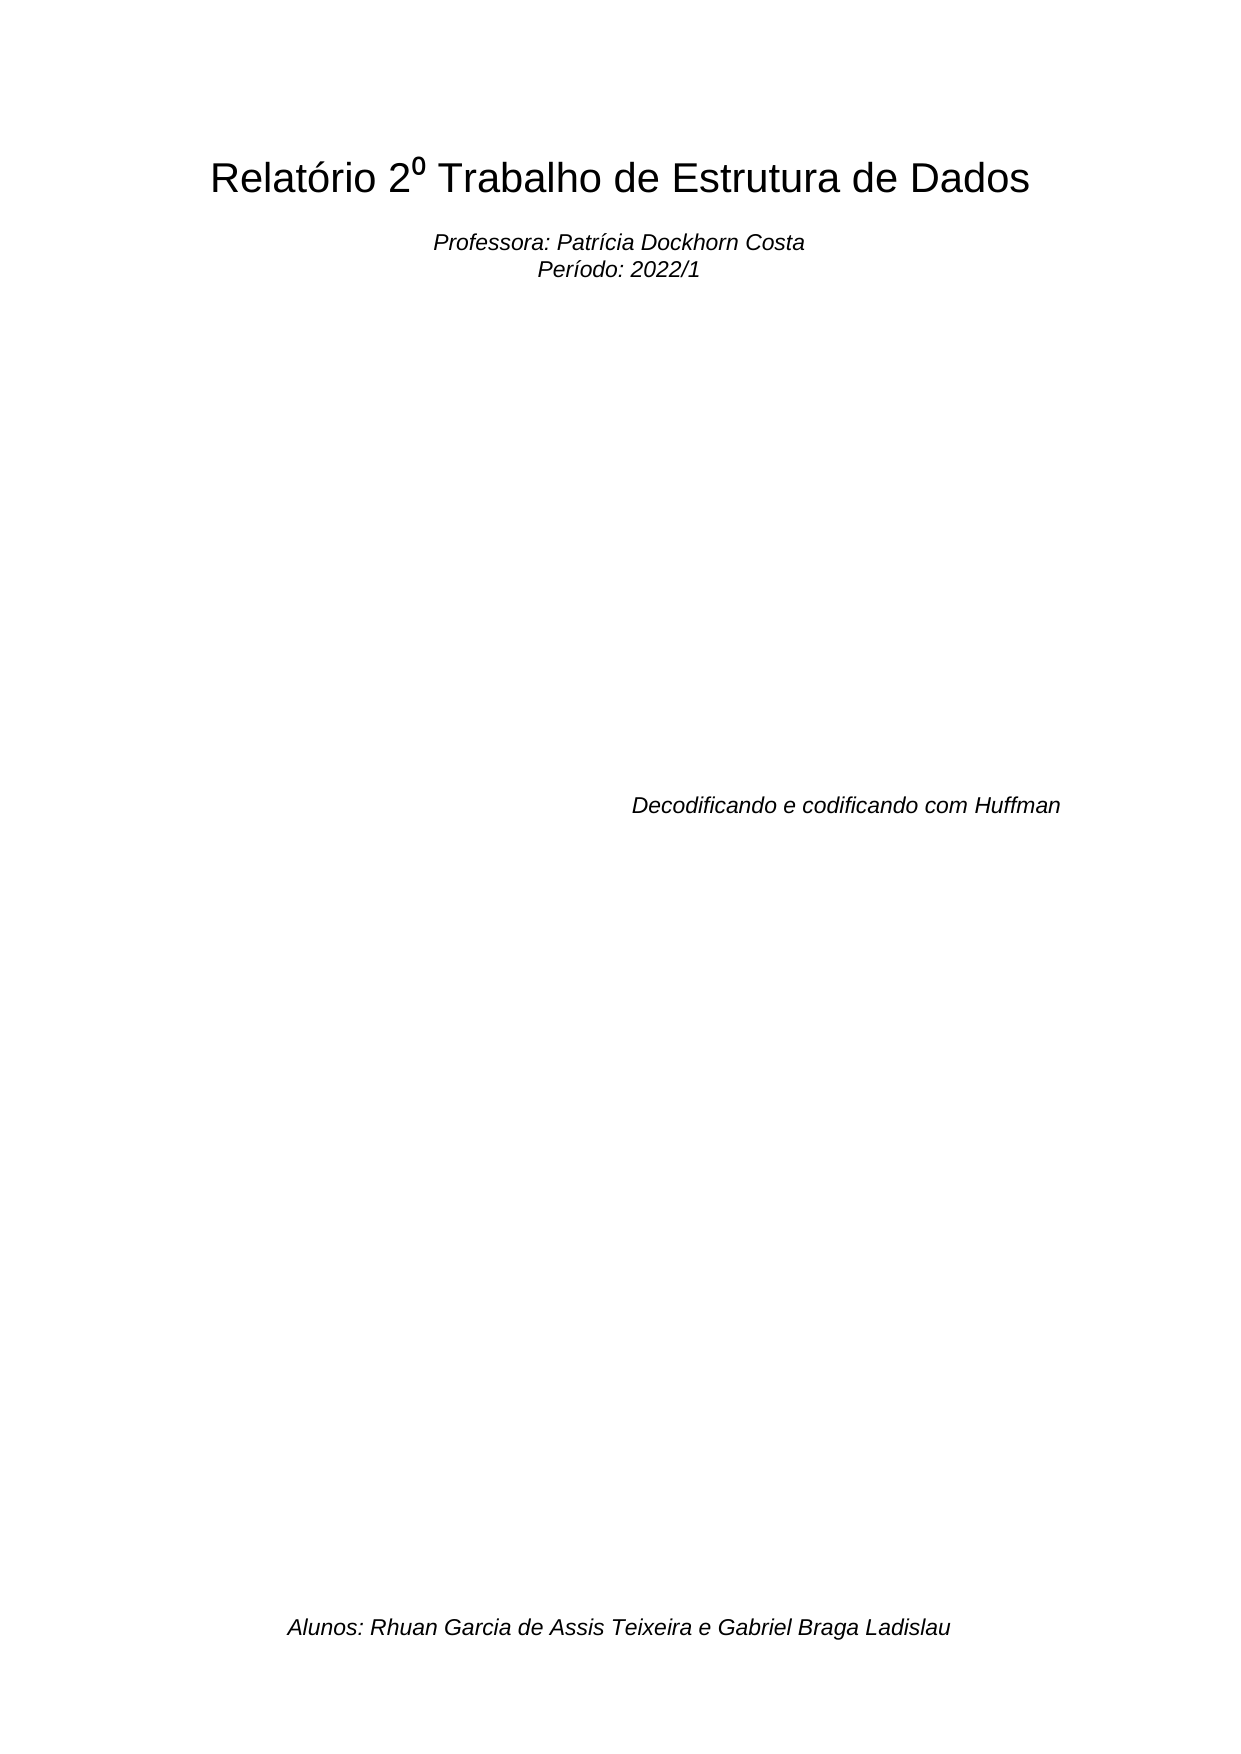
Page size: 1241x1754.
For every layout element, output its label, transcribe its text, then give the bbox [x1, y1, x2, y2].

text Alunos: Rhuan Garcia de Assis Teixeira e Gabriel Braga Ladislau [177, 1614, 1063, 1640]
text Período: 2022/1 [177, 256, 1063, 282]
text Decodificando e codificando com Huffman [177, 792, 1063, 819]
text Professora: Patrícia Dockhorn Costa [177, 229, 1063, 256]
subtitle Relatório 2⁰ Trabalho de Estrutura de Dados [177, 153, 1063, 201]
